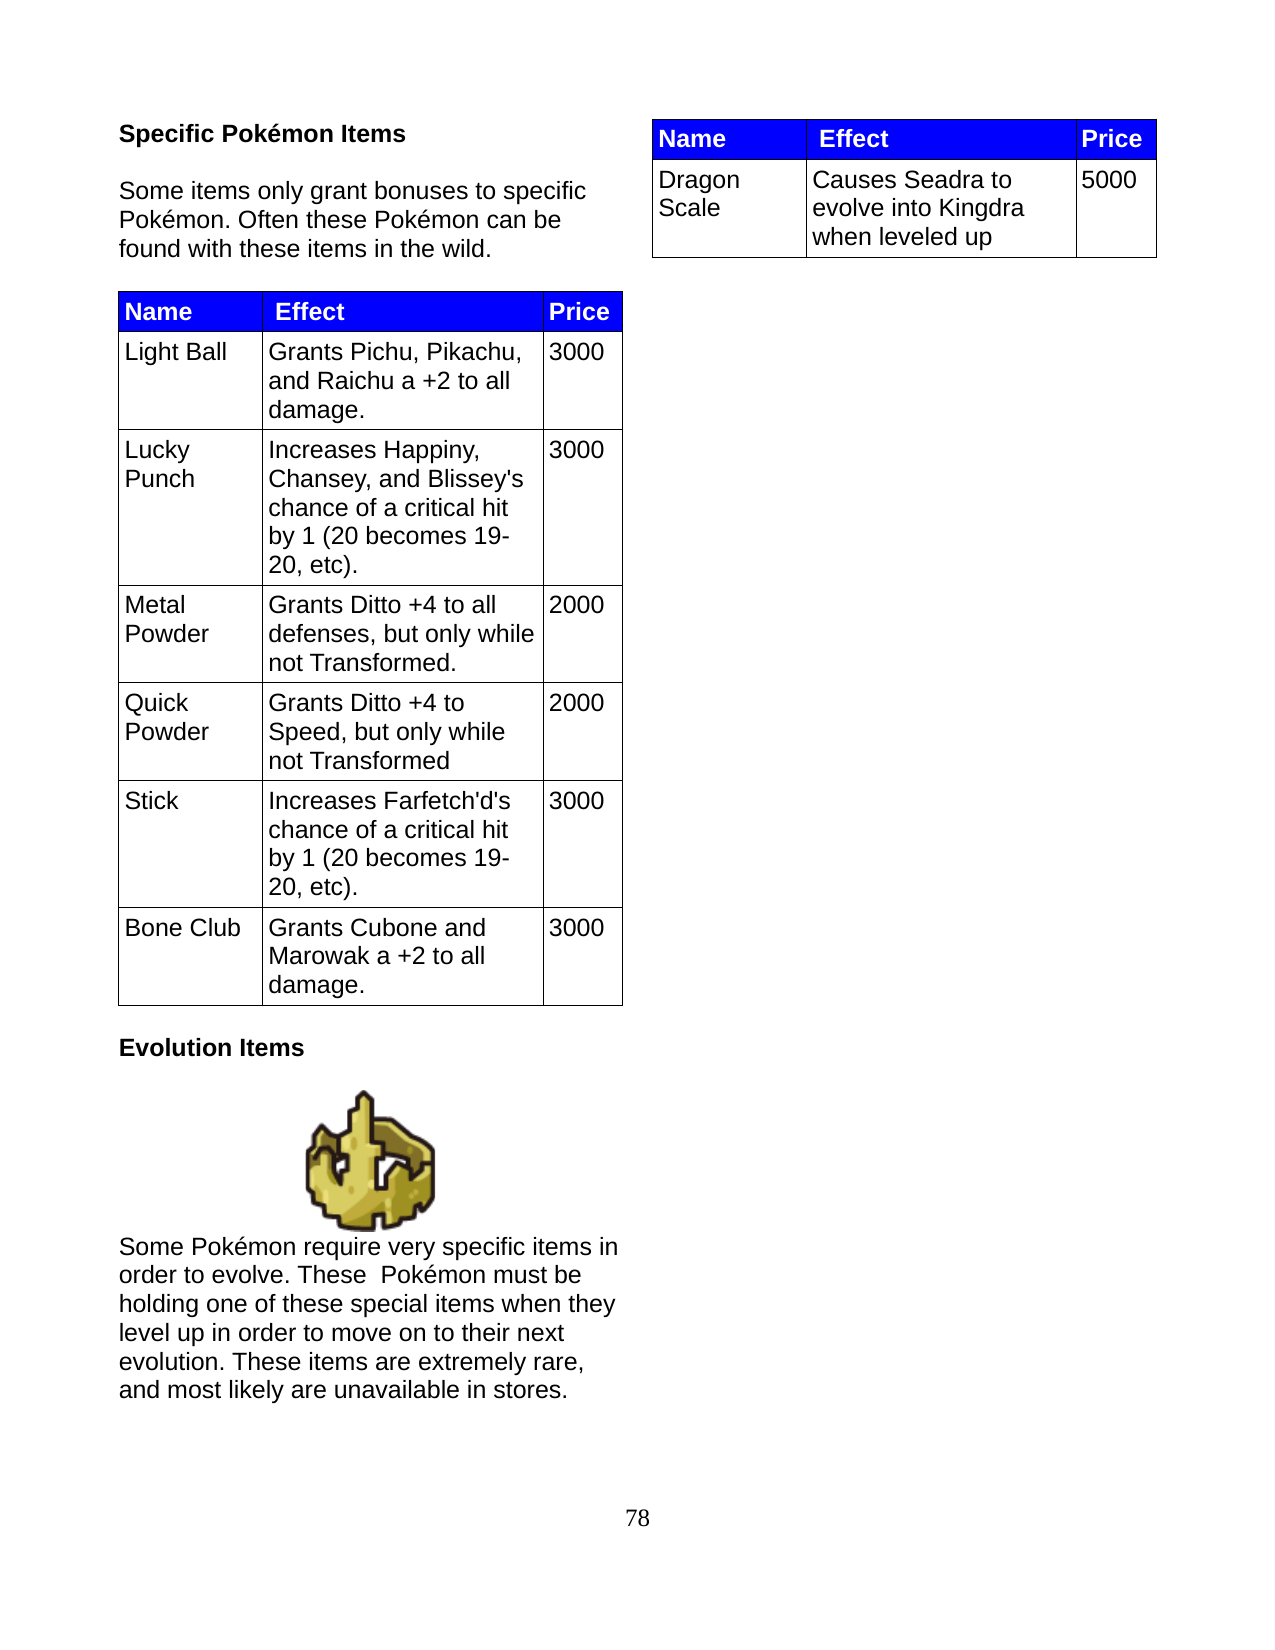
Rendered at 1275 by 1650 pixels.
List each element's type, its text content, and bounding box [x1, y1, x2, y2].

table_header Name [119, 292, 262, 331]
table_cell Grants Ditto +4 to all defenses, but only while not Transformed. [263, 586, 543, 682]
table_cell 3000 [544, 332, 622, 429]
table_cell Lucky Punch [119, 430, 262, 584]
picture [305, 1090, 436, 1232]
text Some items only grant bonuses to specific Pokémon. Often these Pokémon can be found with these items in the wild. [118, 176, 622, 262]
table_cell Grants Cubone and Marowak a +2 to all damage. [263, 908, 543, 1004]
text Evolution Items [118, 1033, 622, 1062]
table_cell Grants Ditto +4 to Speed, but only while not Transformed [263, 683, 543, 780]
table_cell Causes Seadra to evolve into Kingdra when leveled up [807, 160, 1076, 257]
table_cell Increases Farfetch'd's chance of a critical hit by 1 (20 becomes 19-20, etc). [263, 781, 543, 907]
table_cell 3000 [544, 781, 622, 907]
table_cell Light Ball [119, 332, 262, 429]
text Some Pokémon require very specific items in order to evolve. These Pokémon must be holding one of these special items when they level up in order to move on to their next evolution. These items are extremely rare, and most likely are unavailable in stores. [118, 1231, 622, 1404]
table_header Effect [807, 120, 1076, 159]
table_cell Increases Happiny, Chansey, and Blissey's chance of a critical hit by 1 (20 becomes 19-20, etc). [263, 430, 543, 584]
table_cell 3000 [544, 908, 622, 1004]
table_cell 3000 [544, 430, 622, 584]
table_cell Bone Club [119, 908, 262, 1004]
table_cell Stick [119, 781, 262, 907]
table_cell 5000 [1077, 160, 1156, 257]
table_header Price [1077, 120, 1156, 159]
table_cell Metal Powder [119, 586, 262, 682]
table_cell Dragon Scale [653, 160, 806, 257]
table_header Price [544, 292, 622, 331]
table_cell 2000 [544, 683, 622, 780]
text Specific Pokémon Items [118, 118, 622, 147]
table_cell Grants Pichu, Pikachu, and Raichu a +2 to all damage. [263, 332, 543, 429]
table_header Name [653, 120, 806, 159]
table_cell Quick Powder [119, 683, 262, 780]
table_header Effect [263, 292, 543, 331]
table_cell 2000 [544, 586, 622, 682]
